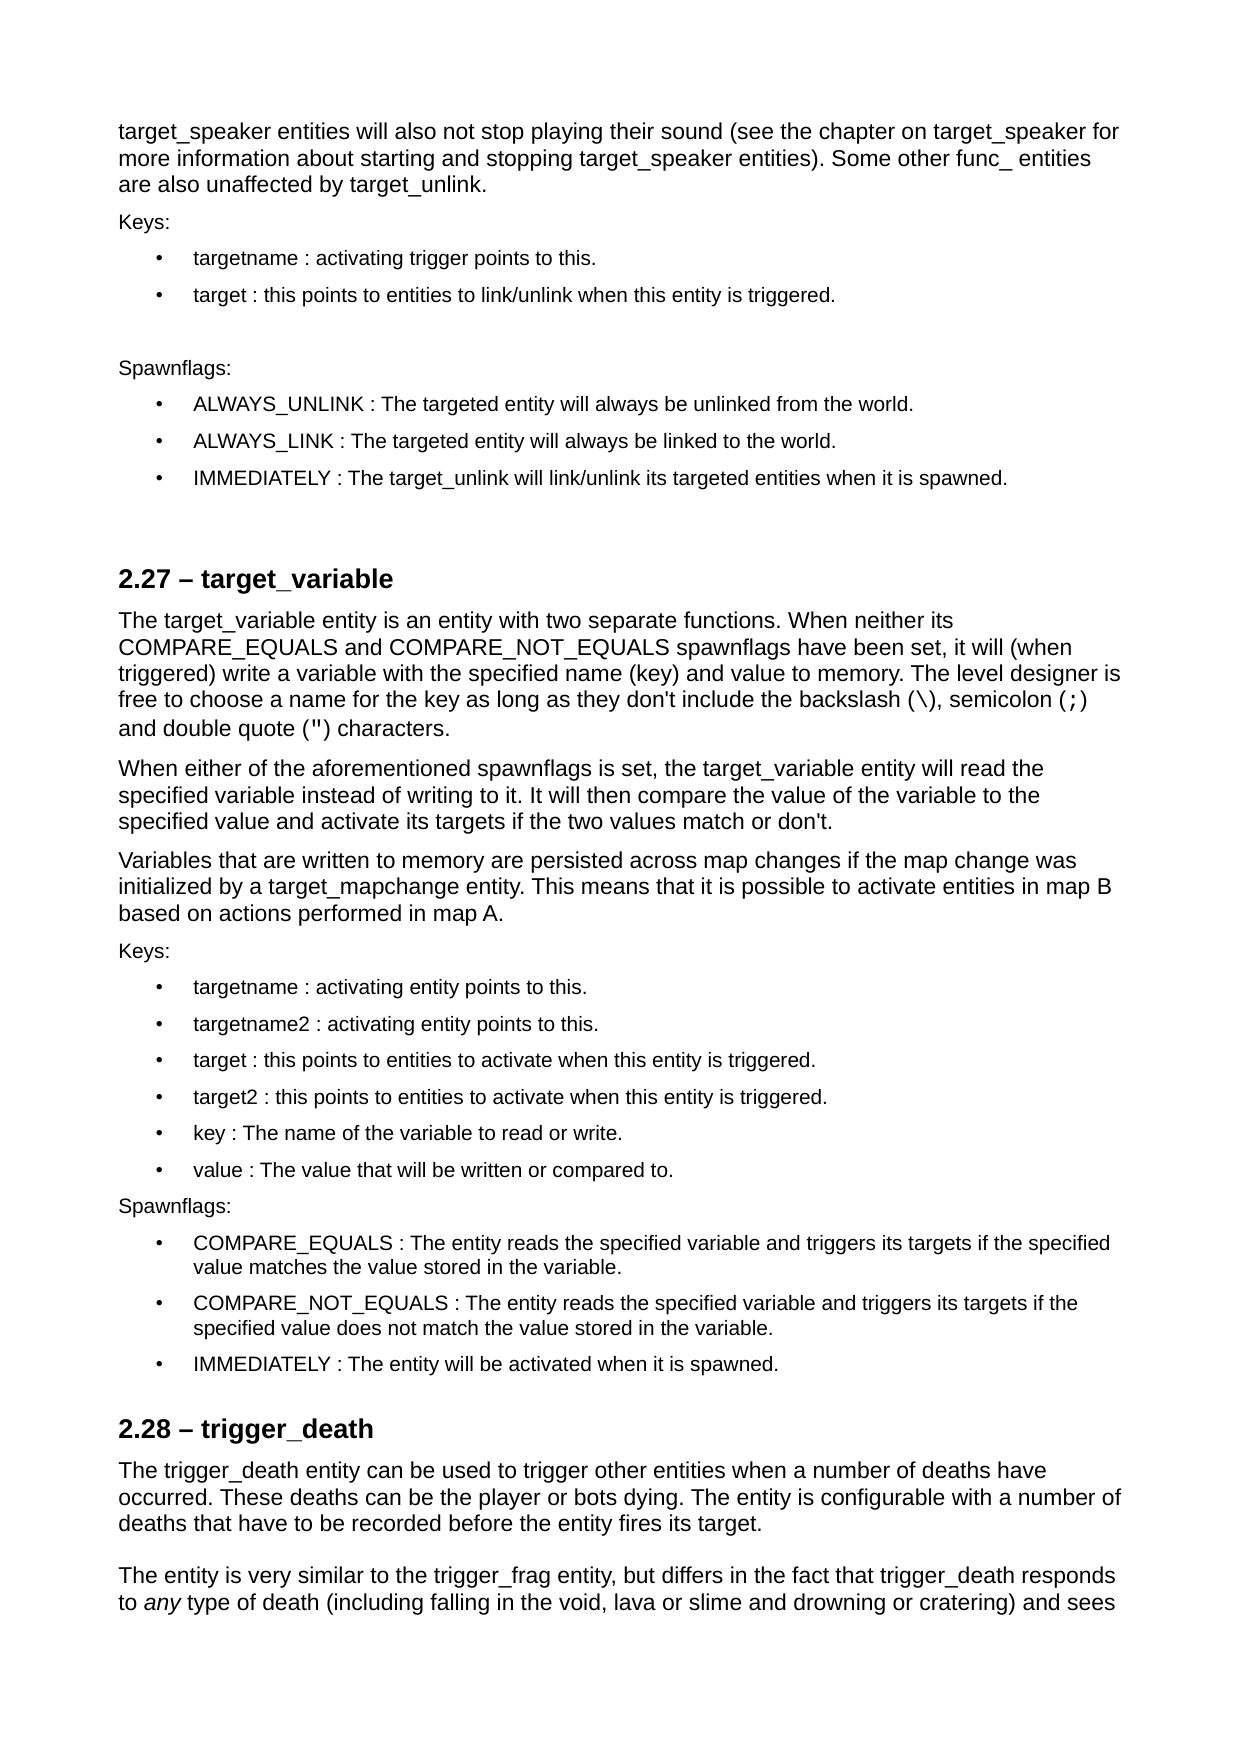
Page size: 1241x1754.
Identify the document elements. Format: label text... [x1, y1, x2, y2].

text The target_variable entity is an entity with two separate functions. When neither its COMPARE_EQUALS and COMPARE_NOT_EQUALS spawnflags have been set, it will (when triggered) write a variable with the specified name (key) and value to memory. The level designer is free to choose a name for the key as long as they don't include the backslash (\), semicolon (;) and double quote (") characters. [118, 607, 1122, 743]
text Variables that are written to memory are persisted across map changes if the map change was initialized by a target_mapchange entity. This means that it is possible to activate entities in map B based on actions performed in map A. [118, 847, 1122, 926]
subtitle 2.28 – trigger_death [118, 1413, 1122, 1444]
list ALWAYS_LINK : The targeted entity will always be linked to the world. [156, 429, 1122, 453]
subtitle 2.27 – target_variable [118, 563, 1122, 594]
text Spawnflags: [118, 356, 1122, 380]
text Keys: [118, 210, 1122, 234]
list IMMEDIATELY : The target_unlink will link/unlink its targeted entities when it is spawned. [156, 465, 1122, 489]
list target : this points to entities to activate when this entity is triggered. [156, 1048, 1122, 1072]
text target_speaker entities will also not stop playing their sound (see the chapter on target_speaker for more information about starting and stopping target_speaker entities). Some other func_ entities are also unaffected by target_unlink. [118, 118, 1122, 197]
text Spawnflags: [118, 1194, 1122, 1218]
list target2 : this points to entities to activate when this entity is triggered. [156, 1084, 1122, 1109]
list value : The value that will be written or compared to. [156, 1158, 1122, 1182]
text Keys: [118, 938, 1122, 962]
list IMMEDIATELY : The entity will be activated when it is spawned. [156, 1352, 1122, 1376]
list key : The name of the variable to read or write. [156, 1121, 1122, 1145]
list targetname2 : activating entity points to this. [156, 1011, 1122, 1036]
list targetname : activating entity points to this. [156, 975, 1122, 999]
text The entity is very similar to the trigger_frag entity, but differs in the fact that trigger_death responds to any type of death (including falling in the void, lava or slime and drowning or cratering) and sees [118, 1562, 1122, 1615]
text When either of the aforementioned spawnflags is set, the target_variable entity will read the specified variable instead of writing to it. It will then compare the value of the variable to the specified value and activate its targets if the two values match or don't. [118, 755, 1122, 834]
list targetname : activating trigger points to this. [156, 246, 1122, 270]
list COMPARE_NOT_EQUALS : The entity reads the specified variable and triggers its targets if the specified value does not match the value stored in the variable. [156, 1291, 1122, 1339]
list target : this points to entities to link/unlink when this entity is triggered. [156, 283, 1122, 307]
text The trigger_death entity can be used to trigger other entities when a number of deaths have occurred. These deaths can be the player or bots dying. The entity is configurable with a number of deaths that have to be recorded before the entity fires its target. [118, 1457, 1122, 1536]
list COMPARE_EQUALS : The entity reads the specified variable and triggers its targets if the specified value matches the value stored in the variable. [156, 1231, 1122, 1279]
list ALWAYS_UNLINK : The targeted entity will always be unlinked from the world. [156, 392, 1122, 416]
